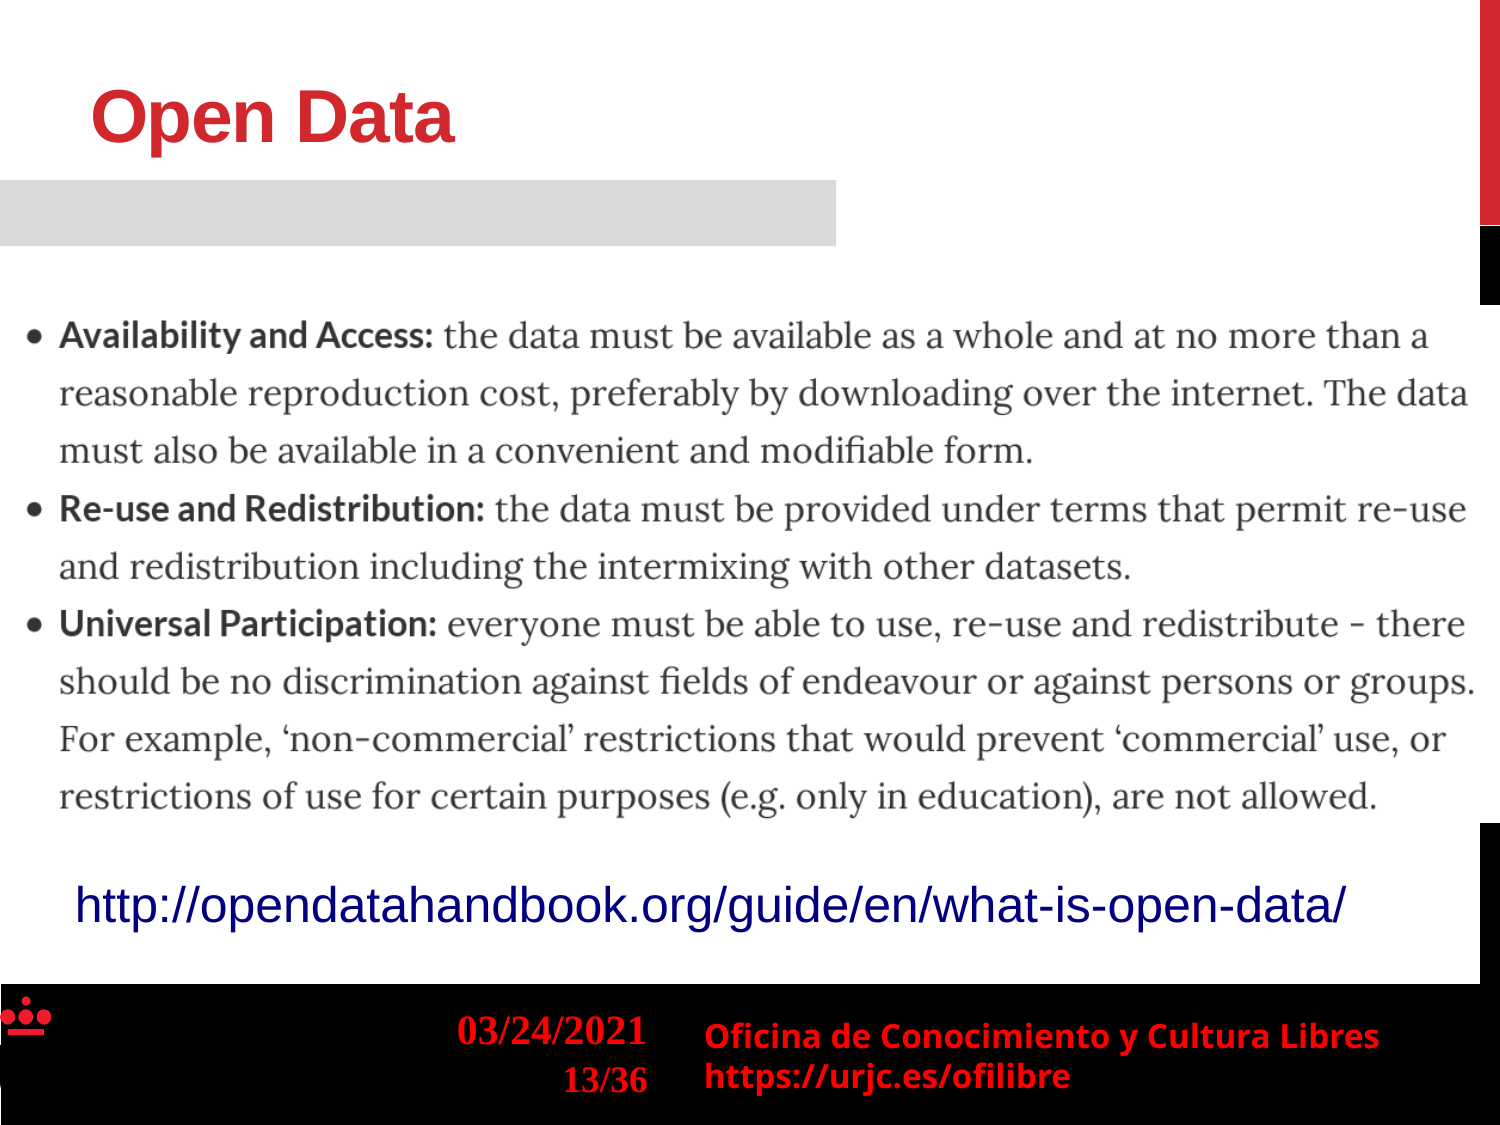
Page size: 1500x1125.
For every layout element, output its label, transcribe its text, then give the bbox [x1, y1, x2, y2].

text_box Open Data [0, 24, 1326, 172]
text_box http://opendatahandbook.org/guide/en/what-is-open-data/ [60, 870, 1363, 941]
picture [4, 305, 1500, 823]
title [75, 15, 1425, 172]
